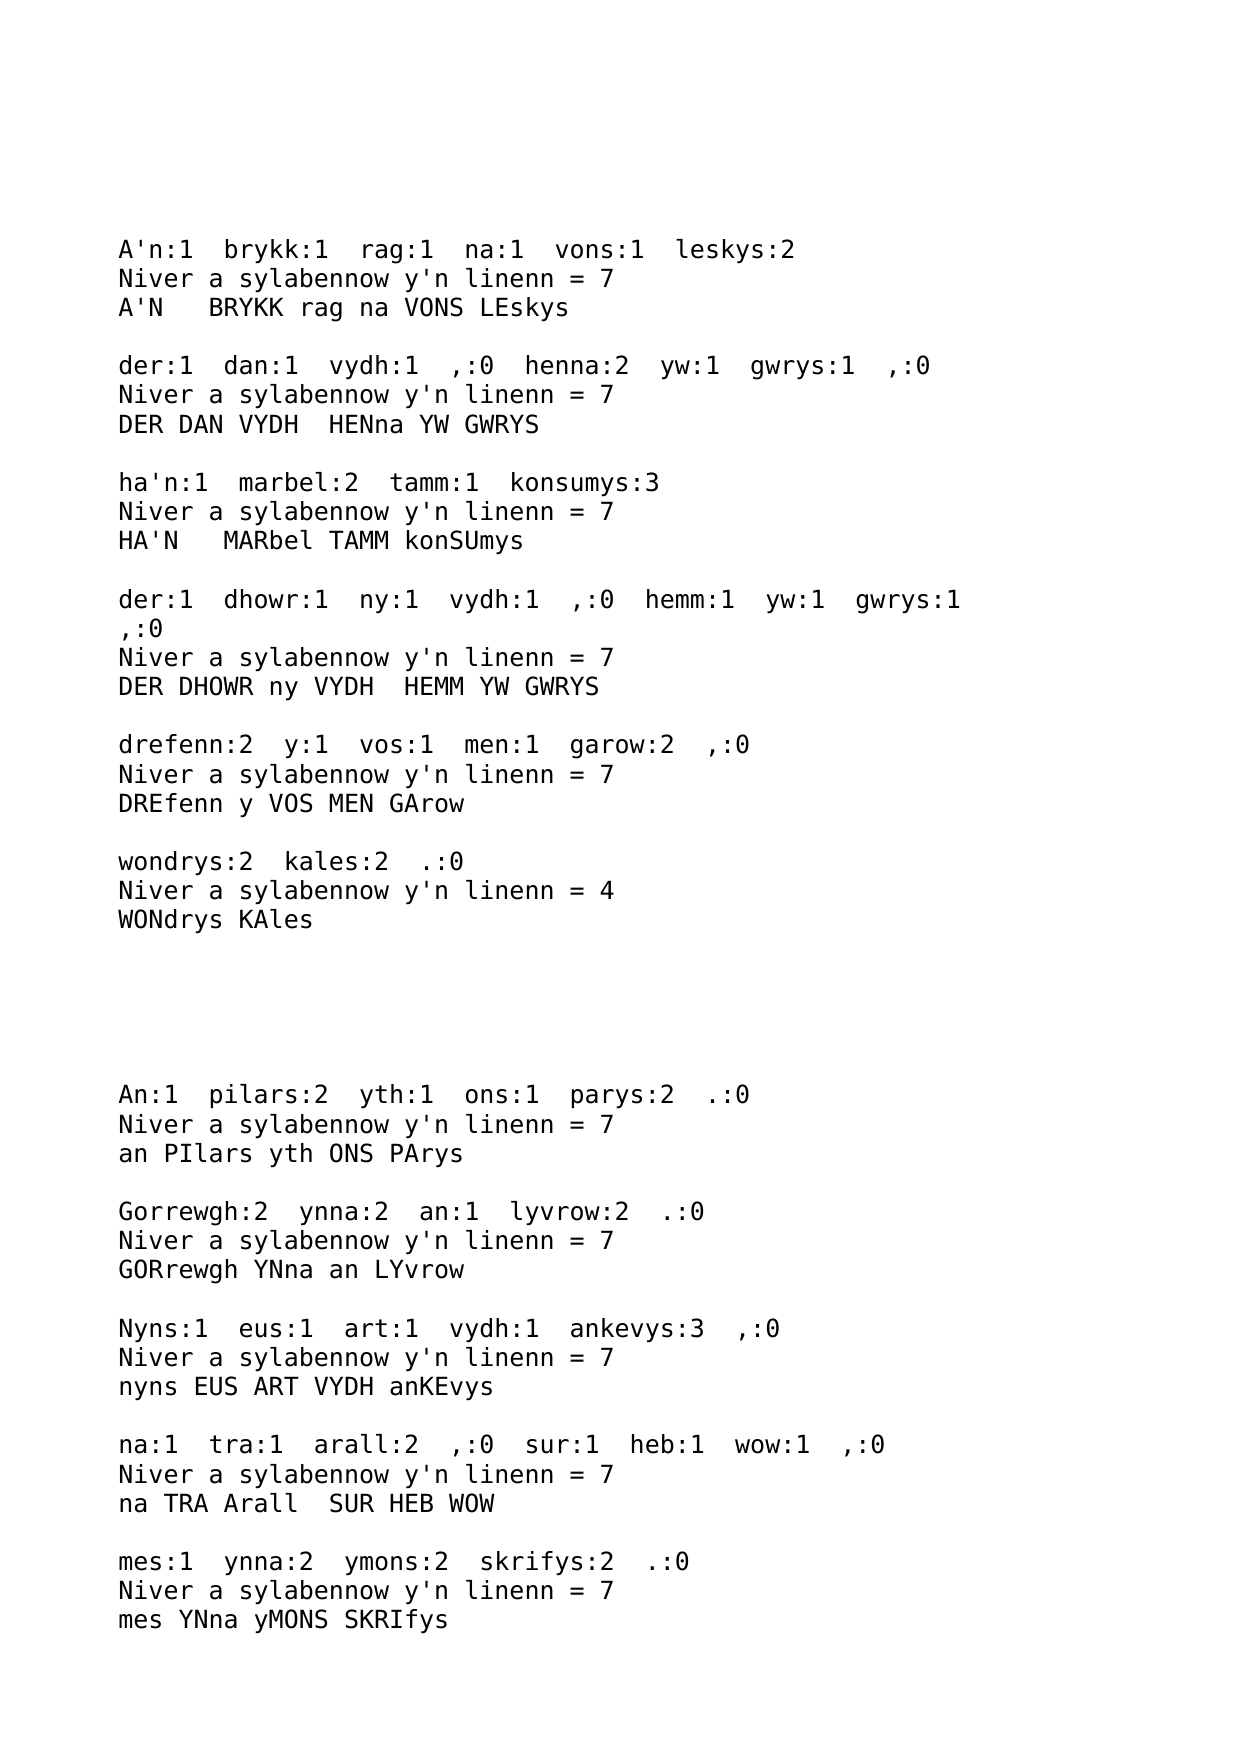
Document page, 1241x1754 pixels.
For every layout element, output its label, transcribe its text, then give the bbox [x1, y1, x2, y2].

text Niver a sylabennow y'n linenn = 7 [118, 1110, 1122, 1139]
text Niver a sylabennow y'n linenn = 7 [118, 1226, 1122, 1256]
text Niver a sylabennow y'n linenn = 7 [118, 643, 1122, 672]
text DREfenn y VOS MEN GArow [118, 789, 1122, 818]
text an PIlars yth ONS PArys [118, 1139, 1122, 1168]
text DER DAN VYDH HENna YW GWRYS [118, 410, 1122, 439]
text A'n:1 brykk:1 rag:1 na:1 vons:1 leskys:2 [118, 235, 1122, 264]
text der:1 dhowr:1 ny:1 vydh:1 ,:0 hemm:1 yw:1 gwrys:1 [118, 585, 1122, 614]
text Niver a sylabennow y'n linenn = 4 [118, 876, 1122, 906]
text Niver a sylabennow y'n linenn = 7 [118, 1460, 1122, 1489]
text der:1 dan:1 vydh:1 ,:0 henna:2 yw:1 gwrys:1 ,:0 [118, 351, 1122, 381]
text drefenn:2 y:1 vos:1 men:1 garow:2 ,:0 [118, 731, 1122, 760]
text mes YNna yMONS SKRIfys [118, 1606, 1122, 1635]
text wondrys:2 kales:2 .:0 [118, 847, 1122, 876]
text HA'N MARbel TAMM konSUmys [118, 526, 1122, 556]
text Nyns:1 eus:1 art:1 vydh:1 ankevys:3 ,:0 [118, 1314, 1122, 1343]
text WONdrys KAles [118, 906, 1122, 935]
text Niver a sylabennow y'n linenn = 7 [118, 1576, 1122, 1606]
text na TRA Arall SUR HEB WOW [118, 1489, 1122, 1518]
text An:1 pilars:2 yth:1 ons:1 parys:2 .:0 [118, 1081, 1122, 1110]
text A'N BRYKK rag na VONS LEskys [118, 293, 1122, 322]
text ha'n:1 marbel:2 tamm:1 konsumys:3 [118, 468, 1122, 497]
text na:1 tra:1 arall:2 ,:0 sur:1 heb:1 wow:1 ,:0 [118, 1431, 1122, 1460]
text nyns EUS ART VYDH anKEvys [118, 1372, 1122, 1401]
text mes:1 ynna:2 ymons:2 skrifys:2 .:0 [118, 1547, 1122, 1576]
text Niver a sylabennow y'n linenn = 7 [118, 1343, 1122, 1372]
text Gorrewgh:2 ynna:2 an:1 lyvrow:2 .:0 [118, 1197, 1122, 1226]
text Niver a sylabennow y'n linenn = 7 [118, 497, 1122, 526]
text Niver a sylabennow y'n linenn = 7 [118, 760, 1122, 789]
text Niver a sylabennow y'n linenn = 7 [118, 264, 1122, 293]
text DER DHOWR ny VYDH HEMM YW GWRYS [118, 672, 1122, 701]
text ,:0 [118, 614, 1122, 643]
text Niver a sylabennow y'n linenn = 7 [118, 381, 1122, 410]
text GORrewgh YNna an LYvrow [118, 1256, 1122, 1285]
